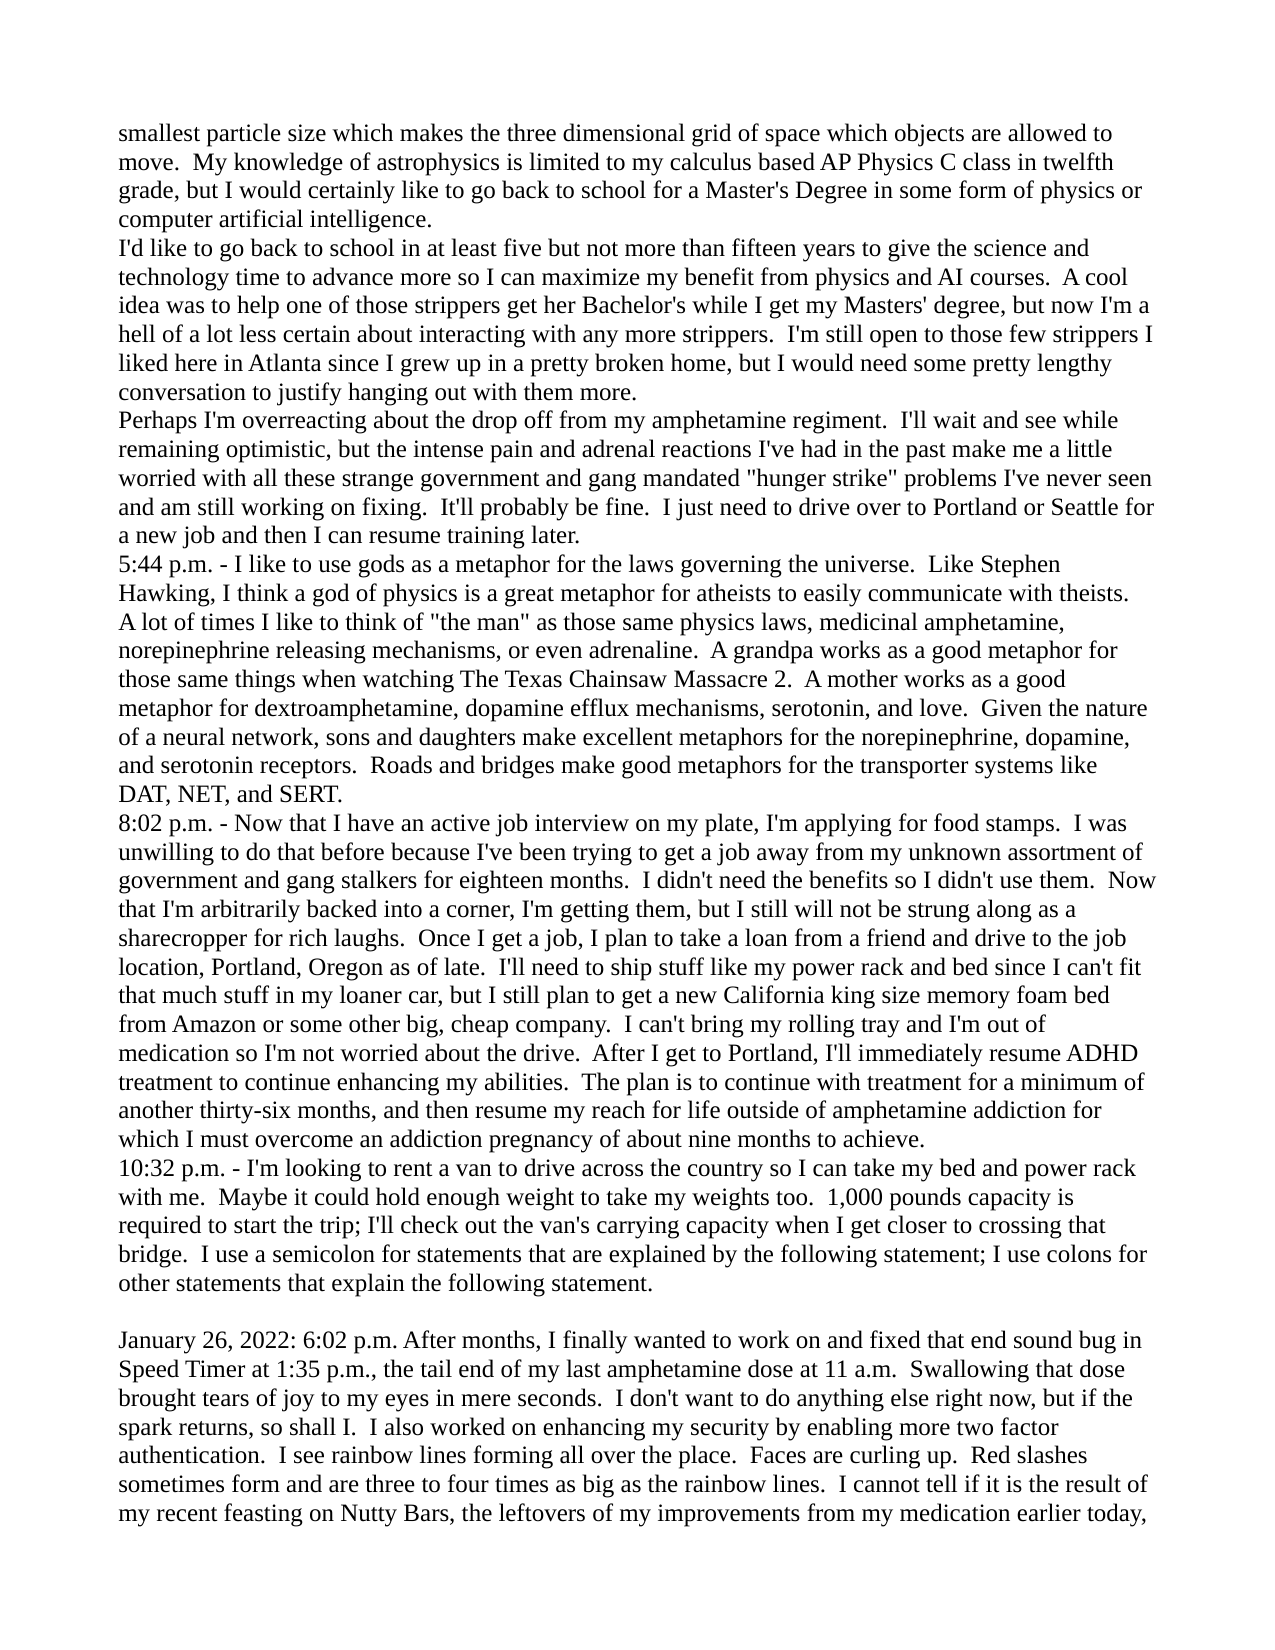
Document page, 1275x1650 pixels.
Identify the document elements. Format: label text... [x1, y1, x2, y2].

text 10:32 p.m. - I'm looking to rent a van to drive across the country so I can take my bed and power rack with me. Maybe it could hold enough weight to take my weights too. 1,000 pounds capacity is required to start the trip; I'll check out the van's carrying capacity when I get closer to crossing that bridge. I use a semicolon for statements that are explained by the following statement; I use colons for other statements that explain the following statement. [118, 1153, 1157, 1297]
text January 26, 2022: 6:02 p.m. After months, I finally wanted to work on and fixed that end sound bug in Speed Timer at 1:35 p.m., the tail end of my last amphetamine dose at 11 a.m. Swallowing that dose brought tears of joy to my eyes in mere seconds. I don't want to do anything else right now, but if the spark returns, so shall I. I also worked on enhancing my security by enabling more two factor authentication. I see rainbow lines forming all over the place. Faces are curling up. Red slashes sometimes form and are three to four times as big as the rainbow lines. I cannot tell if it is the result of my recent feasting on Nutty Bars, the leftovers of my improvements from my medication earlier today, [118, 1326, 1157, 1527]
text I'd like to go back to school in at least five but not more than fifteen years to give the science and technology time to advance more so I can maximize my benefit from physics and AI courses. A cool idea was to help one of those strippers get her Bachelor's while I get my Masters' degree, but now I'm a hell of a lot less certain about interacting with any more strippers. I'm still open to those few strippers I liked here in Atlanta since I grew up in a pretty broken home, but I would need some pretty lengthy conversation to justify hanging out with them more. [118, 233, 1157, 406]
text 5:44 p.m. - I like to use gods as a metaphor for the laws governing the universe. Like Stephen Hawking, I think a god of physics is a great metaphor for atheists to easily communicate with theists. A lot of times I like to think of "the man" as those same physics laws, medicinal amphetamine, norepinephrine releasing mechanisms, or even adrenaline. A grandpa works as a good metaphor for those same things when watching The Texas Chainsaw Massacre 2. A mother works as a good metaphor for dextroamphetamine, dopamine efflux mechanisms, serotonin, and love. Given the nature of a neural network, sons and daughters make excellent metaphors for the norepinephrine, dopamine, and serotonin receptors. Roads and bridges make good metaphors for the transporter systems like DAT, NET, and SERT. [118, 549, 1157, 808]
text smallest particle size which makes the three dimensional grid of space which objects are allowed to move. My knowledge of astrophysics is limited to my calculus based AP Physics C class in twelfth grade, but I would certainly like to go back to school for a Master's Degree in some form of physics or computer artificial intelligence. [118, 118, 1157, 233]
text Perhaps I'm overreacting about the drop off from my amphetamine regiment. I'll wait and see while remaining optimistic, but the intense pain and adrenal reactions I've had in the past make me a little worried with all these strange government and gang mandated "hunger strike" problems I've never seen and am still working on fixing. It'll probably be fine. I just need to drive over to Portland or Seattle for a new job and then I can resume training later. [118, 406, 1157, 549]
text 8:02 p.m. - Now that I have an active job interview on my plate, I'm applying for food stamps. I was unwilling to do that before because I've been trying to get a job away from my unknown assortment of government and gang stalkers for eighteen months. I didn't need the benefits so I didn't use them. Now that I'm arbitrarily backed into a corner, I'm getting them, but I still will not be strung along as a sharecropper for rich laughs. Once I get a job, I plan to take a loan from a friend and drive to the job location, Portland, Oregon as of late. I'll need to ship stuff like my power rack and bed since I can't fit that much stuff in my loaner car, but I still plan to get a new California king size memory foam bed from Amazon or some other big, cheap company. I can't bring my rolling tray and I'm out of medication so I'm not worried about the drive. After I get to Portland, I'll immediately resume ADHD treatment to continue enhancing my abilities. The plan is to continue with treatment for a minimum of another thirty-six months, and then resume my reach for life outside of amphetamine addiction for which I must overcome an addiction pregnancy of about nine months to achieve. [118, 808, 1157, 1153]
